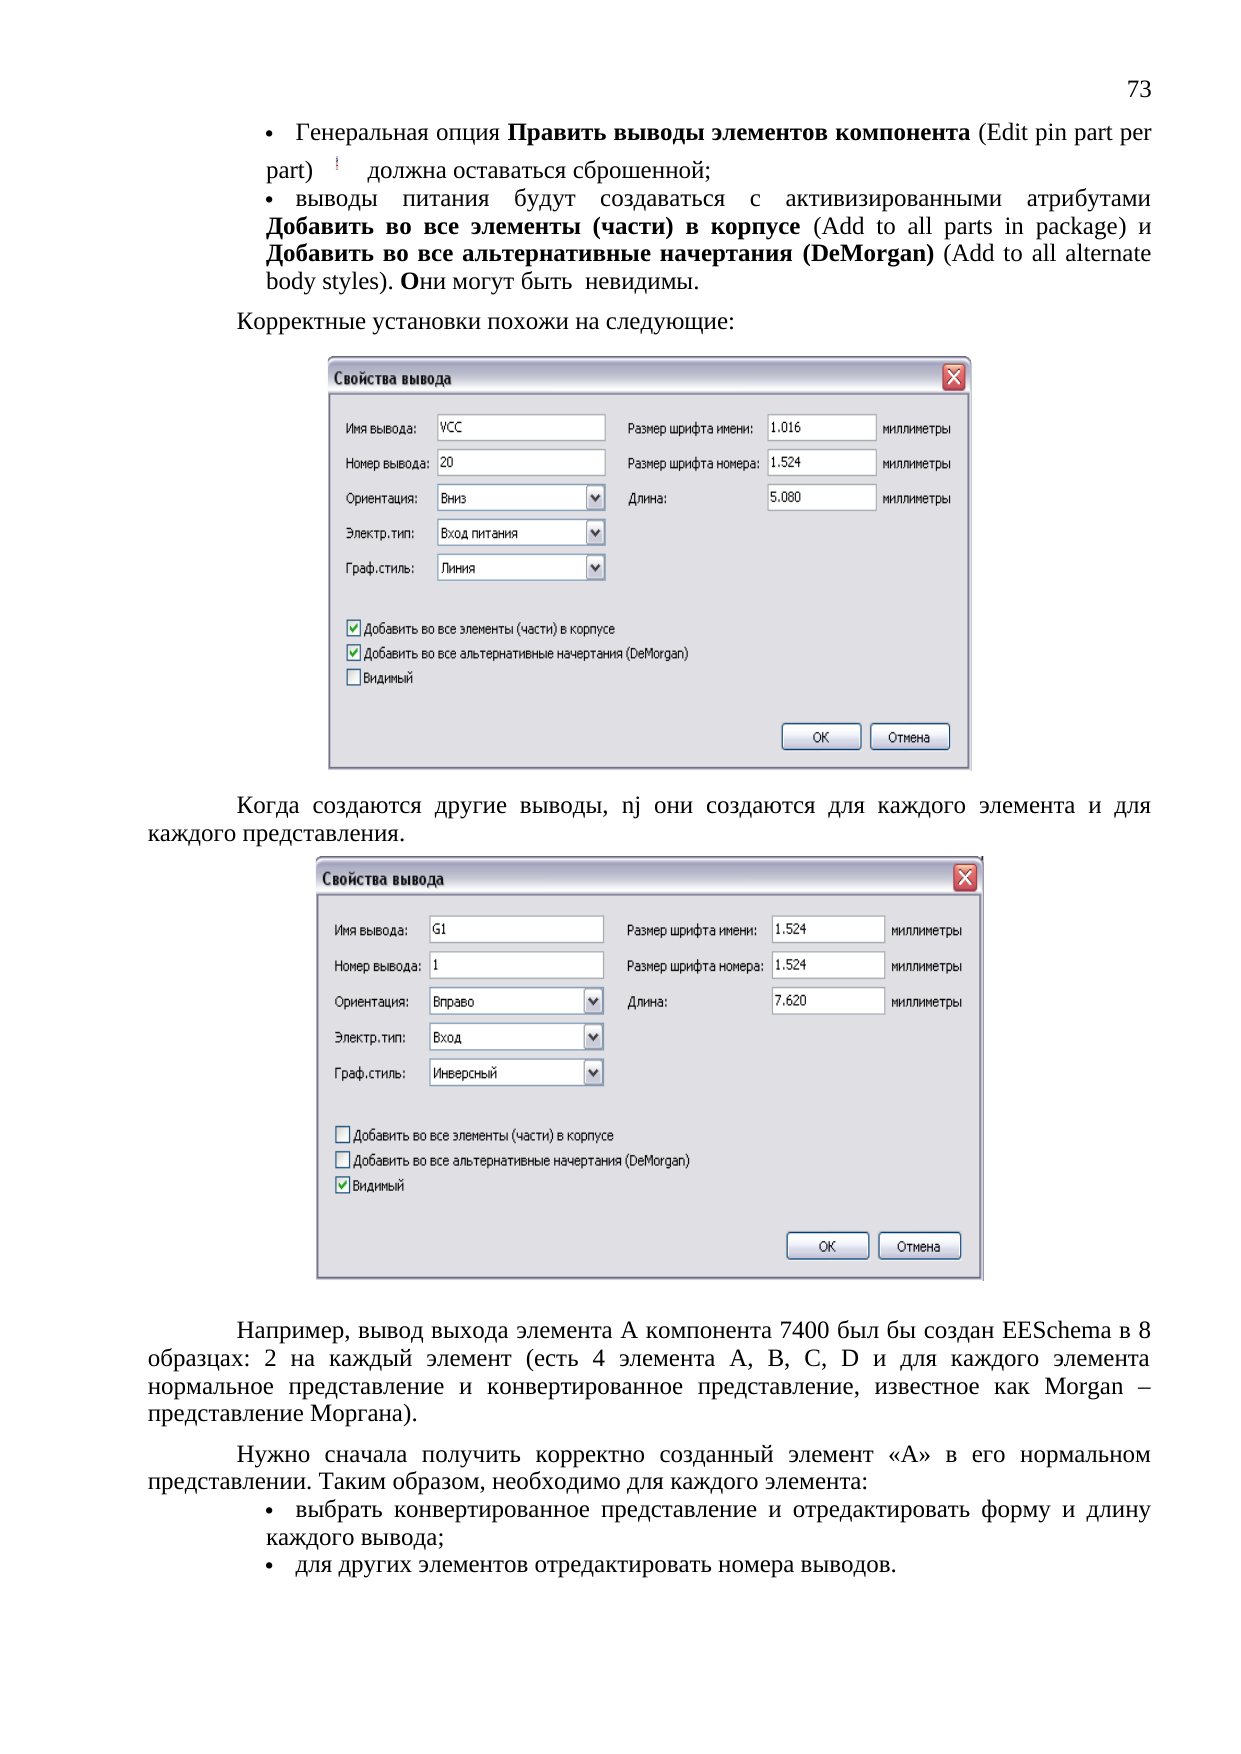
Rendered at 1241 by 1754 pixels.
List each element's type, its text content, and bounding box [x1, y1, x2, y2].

list для других элементов отредактировать номера выводов. [266, 1551, 1152, 1578]
text Когда создаются другие выводы, nj они создаются для каждого элемента и для каждого представления. [148, 792, 1152, 847]
picture [315, 856, 984, 1281]
picture [327, 356, 972, 771]
list Генеральная опция Править выводы элементов компонента (Edit pin part per part) должна оставаться сброшенной; [266, 118, 1152, 184]
picture [335, 155, 339, 170]
text Нужно сначала получить корректно созданный элемент «A» в его нормальном представлении. Таким образом, необходимо для каждого элемента: [148, 1440, 1152, 1495]
list выводы питания будут создаваться с активизированными атрибутами Добавить во все элементы (части) в корпусе (Add to all parts in package) и Добавить во все альтернативные начертания (DeMorgan) (Add to all alternate body styles). Они могут быть невидимы. [266, 184, 1152, 295]
text Например, вывод выхода элемента A компонента 7400 был бы создан EESchema в 8 образцах: 2 на каждый элемент (есть 4 элемента A, B, C, D и для каждого элемента нормальное представление и конвертированное представление, известное как Morgan – представление Моргана). [148, 1316, 1152, 1427]
text Корректные установки похожи на следующие: [148, 307, 1152, 335]
list выбрать конвертированное представление и отредактировать форму и длину каждого вывода; [266, 1495, 1152, 1551]
